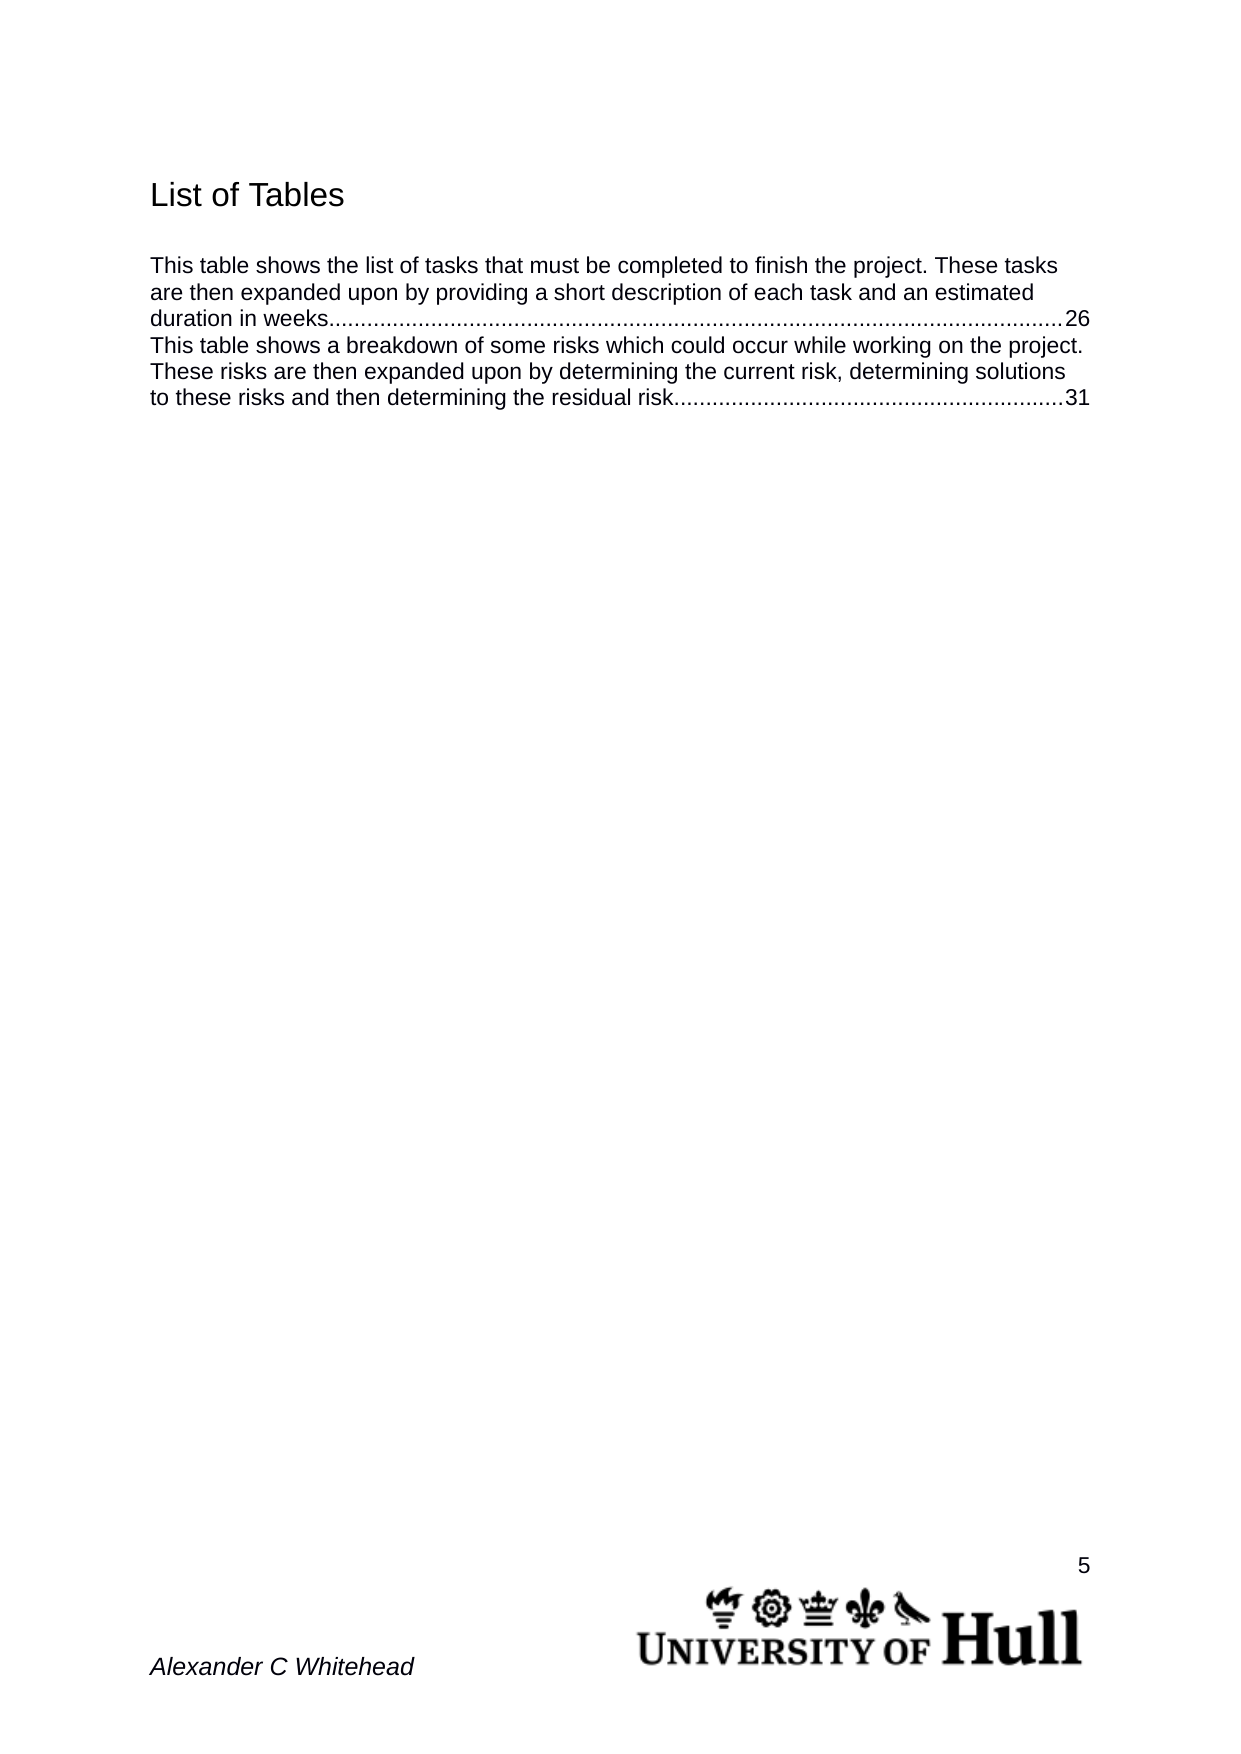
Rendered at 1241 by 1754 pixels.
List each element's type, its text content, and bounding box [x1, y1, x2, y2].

text This table shows the list of tasks that must be completed to finish the project. These tasks are then expanded upon by providing a short description of each task and an estimated duration in weeks. 26 [150, 252, 1090, 332]
text This table shows a breakdown of some risks which could occur while working on the project. These risks are then expanded upon by determining the current risk, determining solutions to these risks and then determining the residual risk. 31 [150, 332, 1090, 411]
picture [630, 1578, 1091, 1675]
subtitle List of Tables [150, 175, 1090, 213]
